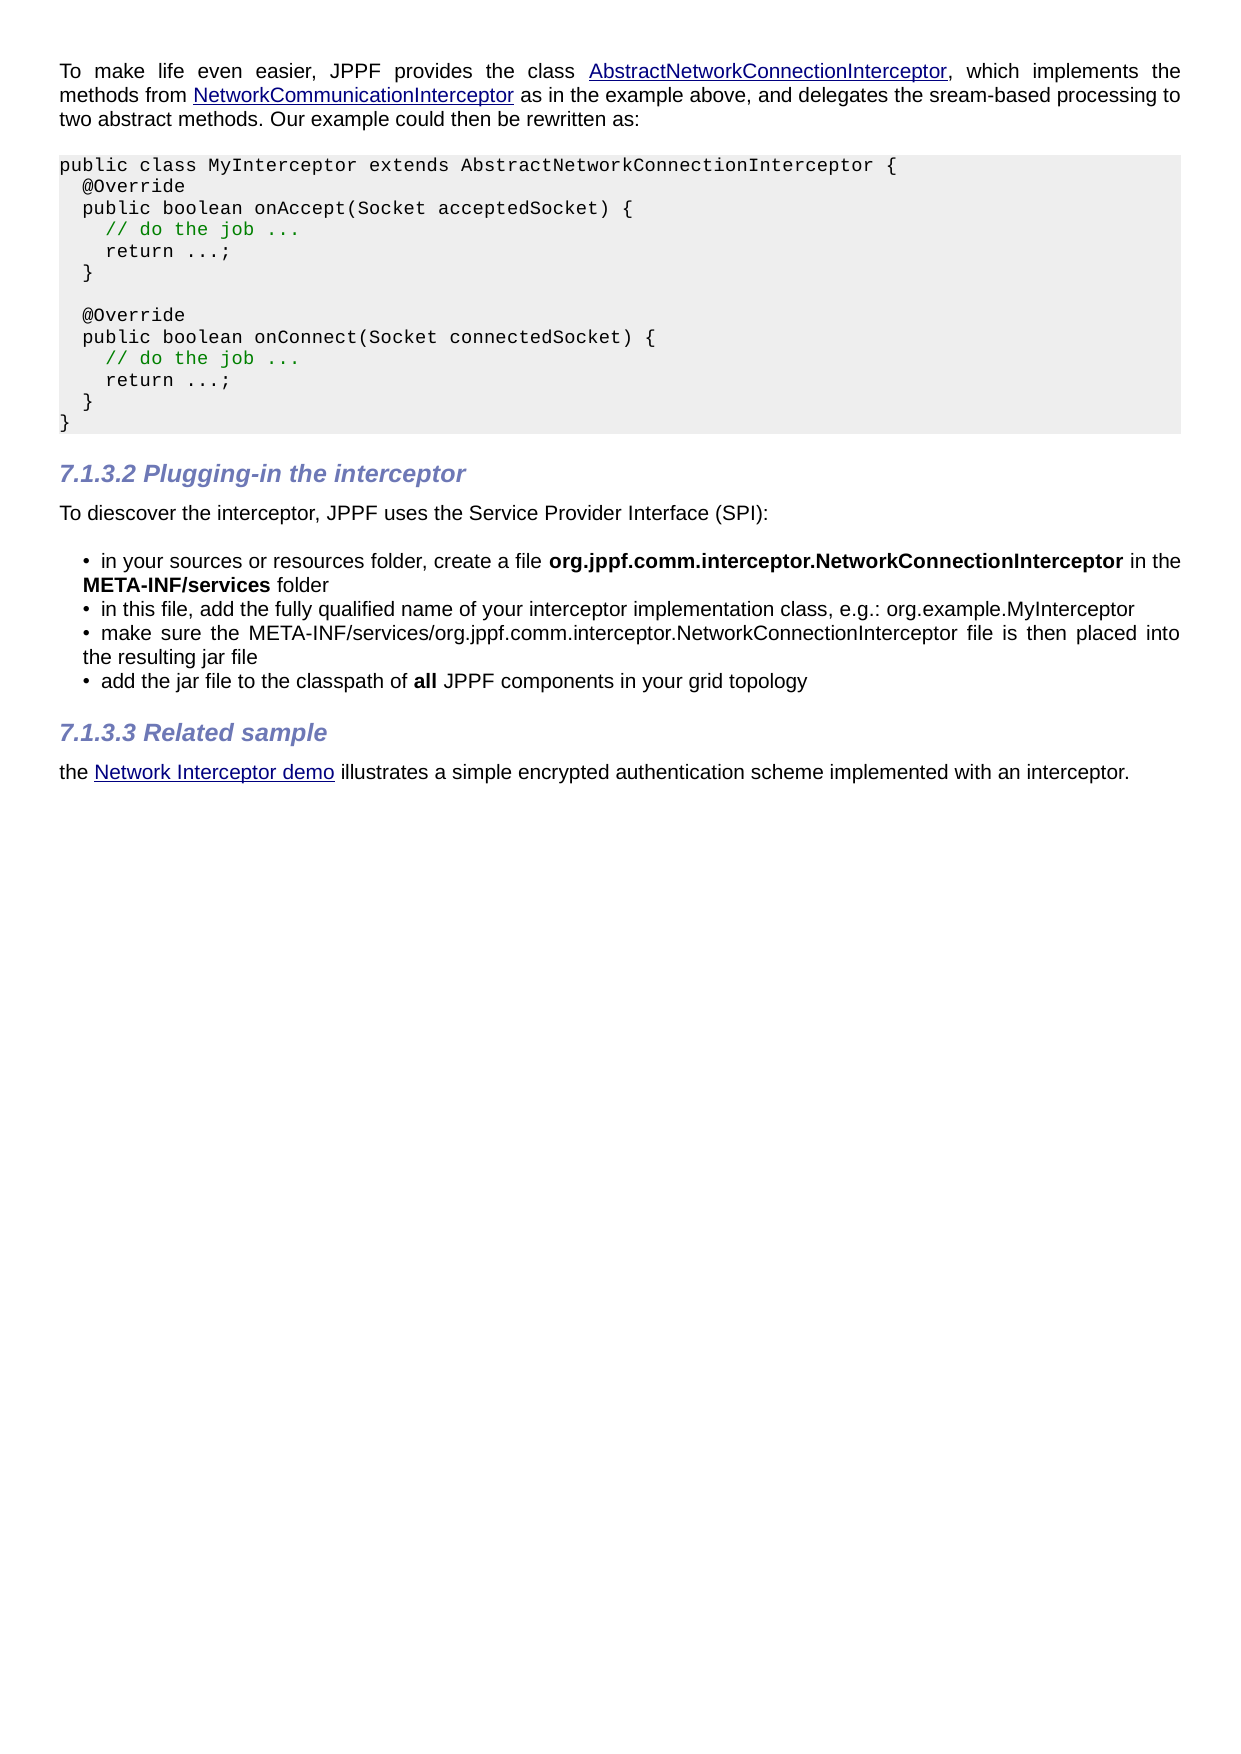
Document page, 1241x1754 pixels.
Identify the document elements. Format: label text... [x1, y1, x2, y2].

text @Override [59, 177, 1181, 198]
list make sure the META-INF/services/org.jppf.comm.interceptor.NetworkConnectionInterceptor file is then placed into the resulting jar file [83, 621, 1181, 669]
text } [59, 263, 1181, 284]
list in your sources or resources folder, create a file org.jppf.comm.interceptor.NetworkConnectionInterceptor in the META-INF/services folder [83, 549, 1181, 597]
text To make life even easier, JPPF provides the class AbstractNetworkConnectionInterceptor, which implements the methods from NetworkCommunicationInterceptor as in the example above, and delegates the sream-based processing to two abstract methods. Our example could then be rewritten as: [59, 59, 1181, 131]
text } [59, 391, 1181, 413]
text } [59, 413, 1181, 434]
text public boolean onAccept(Socket acceptedSocket) { [59, 198, 1181, 220]
text the Network Interceptor demo illustrates a simple encrypted authentication scheme implemented with an interceptor. [59, 760, 1181, 784]
text public boolean onConnect(Socket connectedSocket) { [59, 327, 1181, 348]
text public class MyInterceptor extends AbstractNetworkConnectionInterceptor { [59, 155, 1181, 177]
subtitle Related sample [59, 718, 1181, 747]
list in this file, add the fully qualified name of your interceptor implementation class, e.g.: org.example.MyInterceptor [83, 597, 1181, 621]
text @Override [59, 306, 1181, 327]
text // do the job ... [59, 348, 1181, 370]
text return ...; [59, 370, 1181, 391]
text To diescover the interceptor, JPPF uses the Service Provider Interface (SPI): [59, 501, 1181, 525]
text return ...; [59, 241, 1181, 263]
list add the jar file to the classpath of all JPPF components in your grid topology [83, 669, 1181, 693]
text // do the job ... [59, 220, 1181, 241]
subtitle Plugging-in the interceptor [59, 459, 1181, 488]
